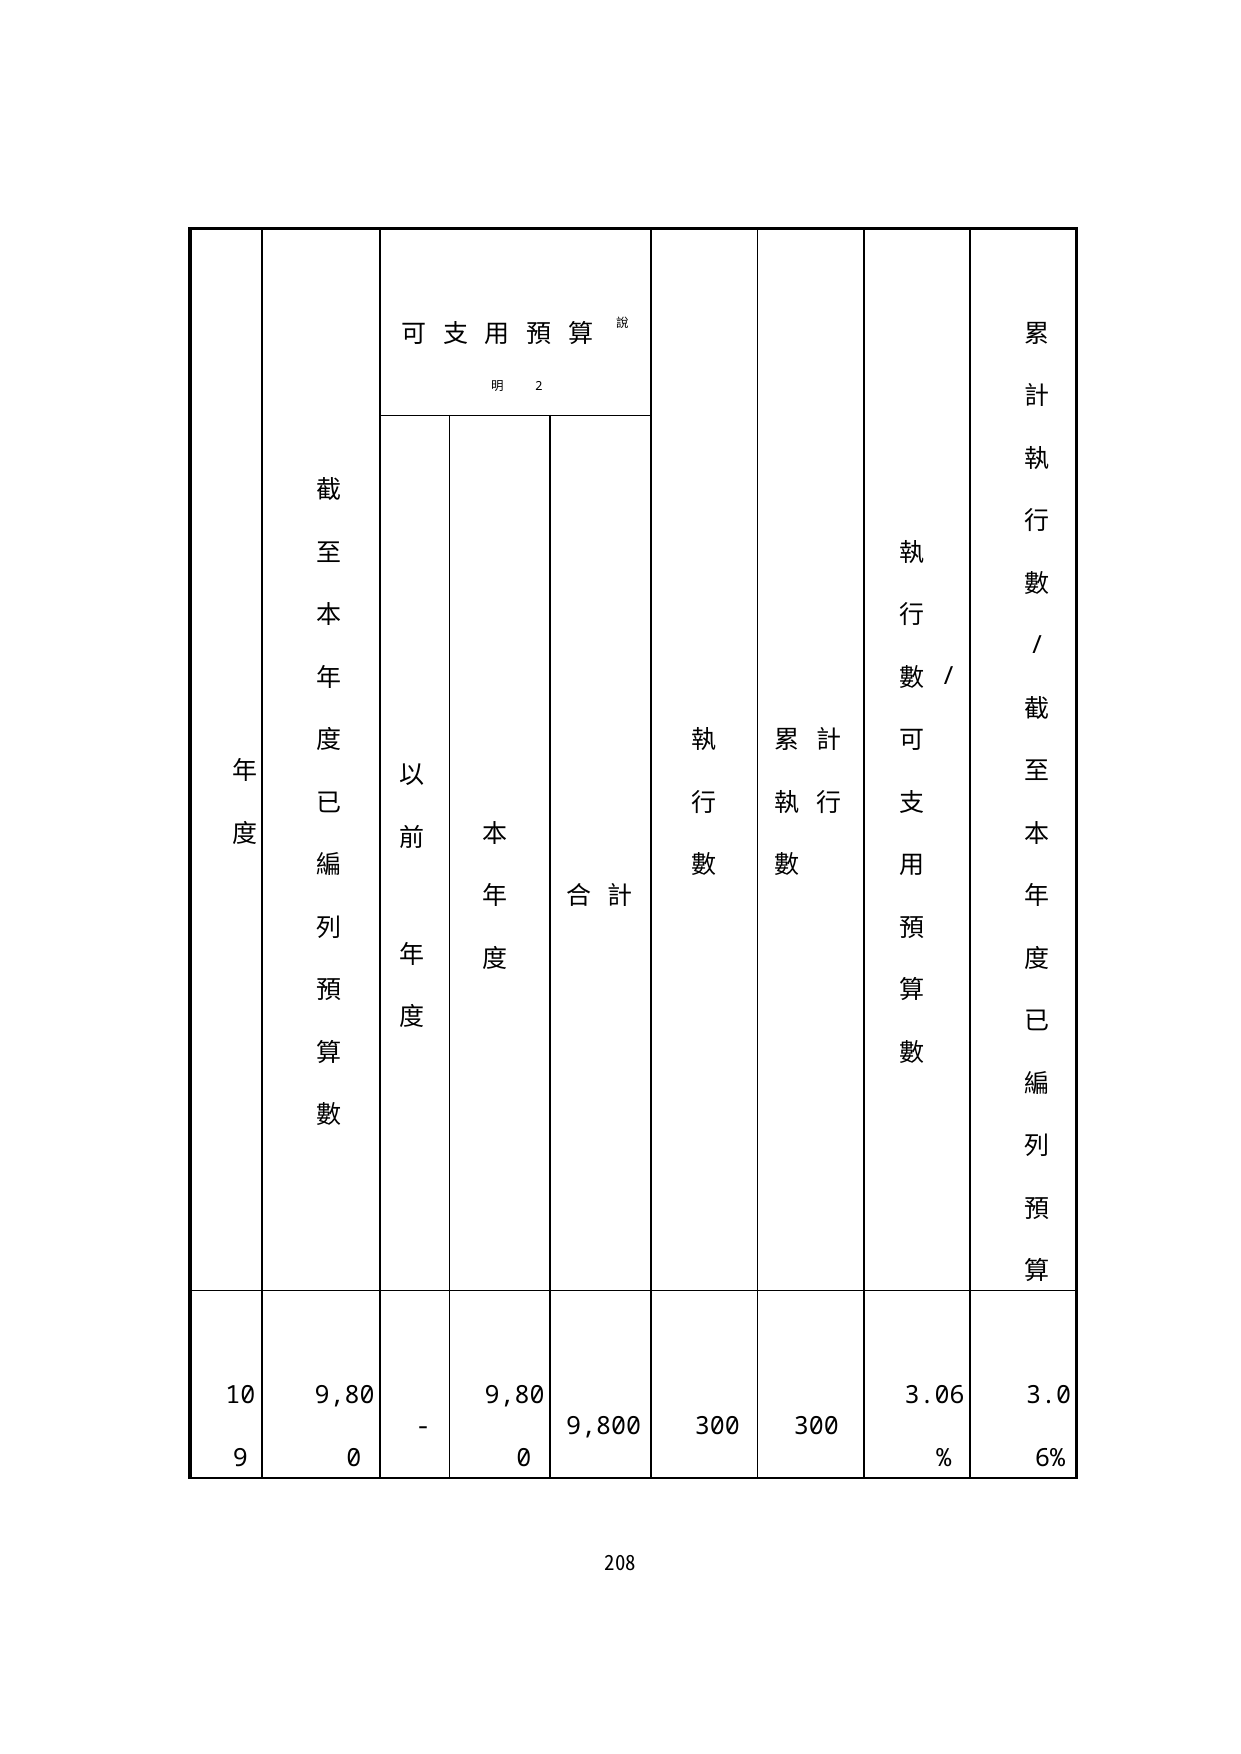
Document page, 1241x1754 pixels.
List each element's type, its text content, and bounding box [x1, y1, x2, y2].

table_cell 3.06% [971, 1291, 1075, 1477]
table_cell 9,800 [263, 1291, 379, 1477]
table_header 執行數 [652, 230, 757, 1290]
table_header 累計執行數/截至本年度已編列預算 [971, 230, 1075, 1290]
table_cell 109 [192, 1291, 261, 1477]
table_cell - [381, 1291, 449, 1477]
table_cell 合計 [551, 416, 650, 1290]
table_header 截至本年度已編列預算數 [263, 230, 379, 1290]
table_header 可支用預算說明2 [381, 230, 650, 415]
table_cell 9,800 [450, 1291, 549, 1477]
table_header 累計執行數 [758, 230, 863, 1290]
table_cell 本年度 [450, 416, 549, 1290]
table_cell 300 [758, 1291, 863, 1477]
table_header 執行數/可支用預算數 [865, 230, 969, 1290]
table_cell 9,800 [551, 1291, 650, 1477]
table_header 年度 [192, 230, 261, 1290]
table_cell 3.06% [865, 1291, 969, 1477]
table_cell 以前 年度 [381, 416, 449, 1290]
table_cell 300 [652, 1291, 757, 1477]
